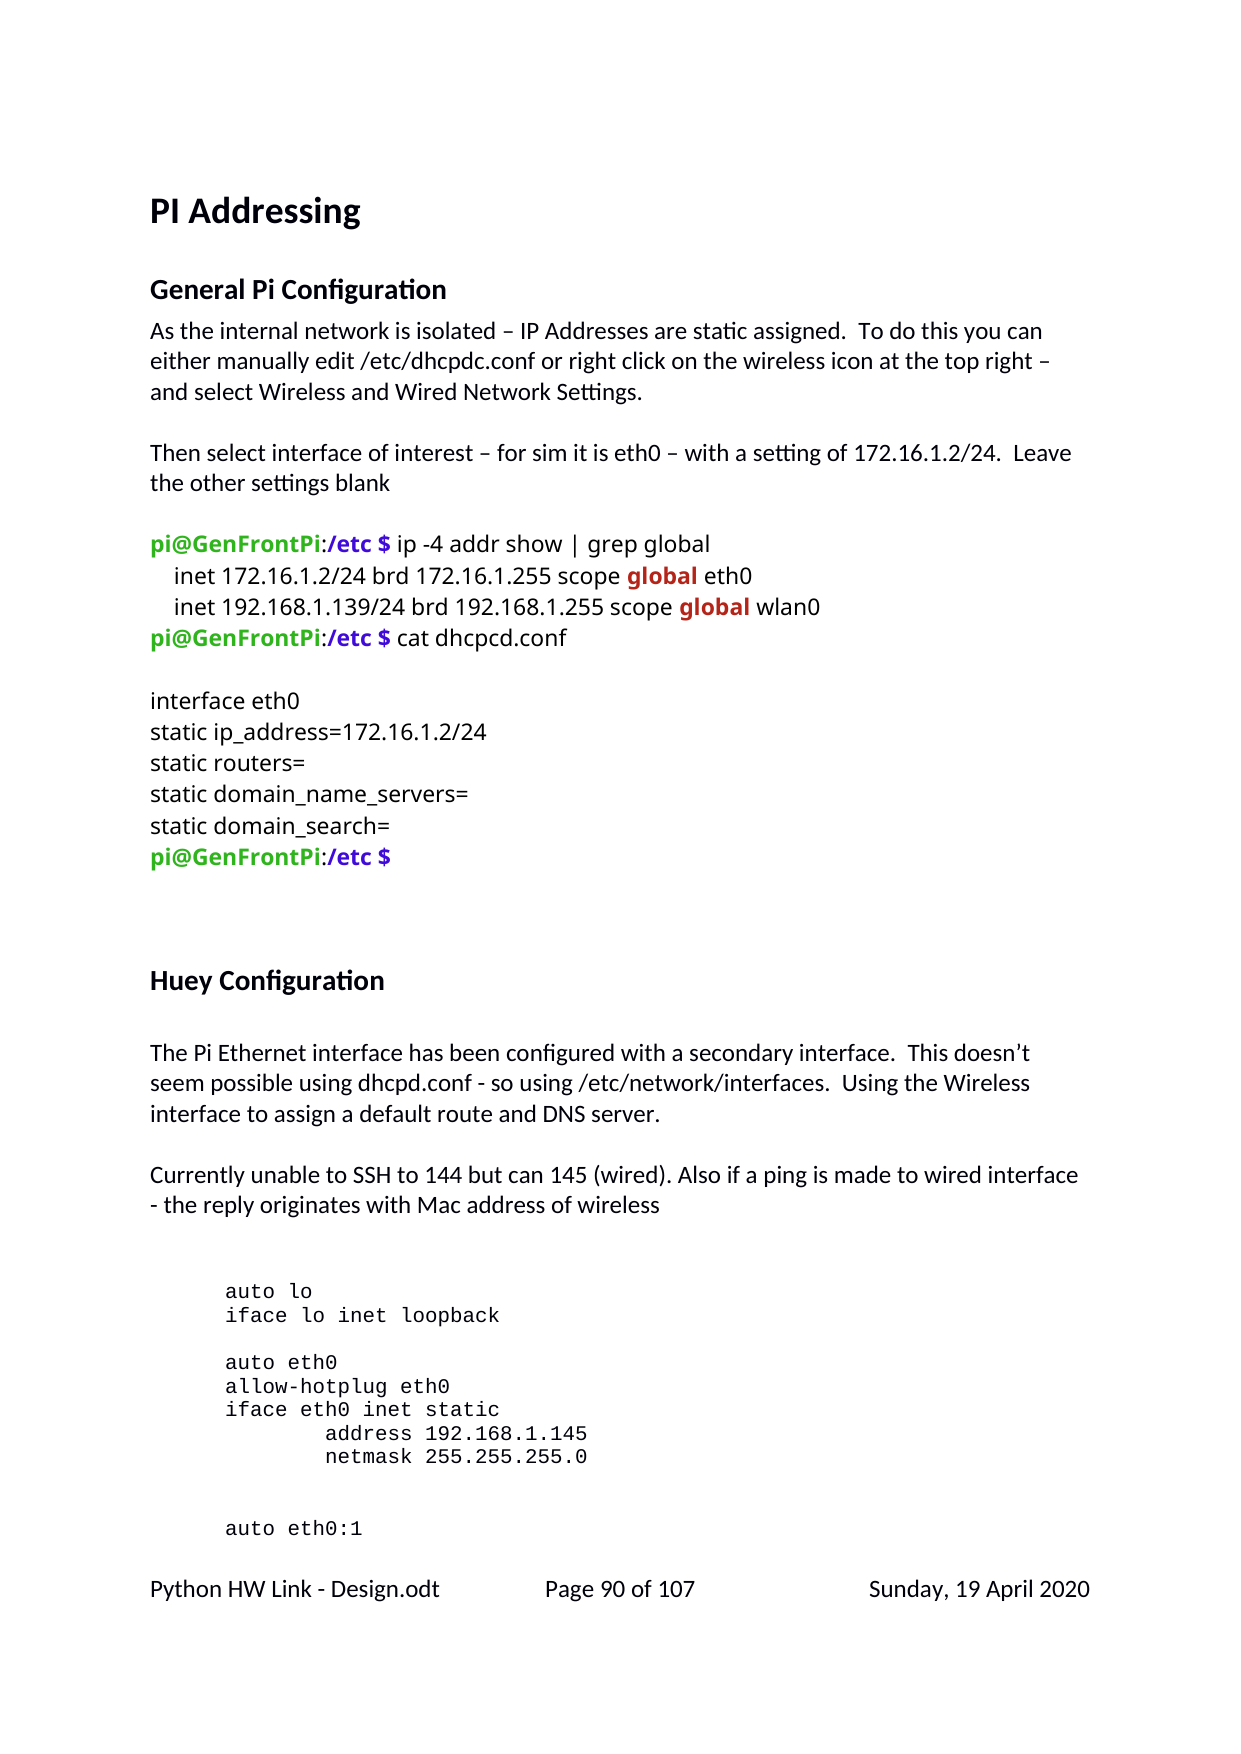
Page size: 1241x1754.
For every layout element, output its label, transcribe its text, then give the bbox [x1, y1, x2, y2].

text inet 172.16.1.2/24 brd 172.16.1.255 scope global eth0 [150, 560, 1090, 591]
text inet 192.168.1.139/24 brd 192.168.1.255 scope global wlan0 [150, 591, 1090, 622]
text interface eth0 [150, 685, 1090, 716]
text As the internal network is isolated – IP Addresses are static assigned. To do this you can either manually edit /etc/dhcpdc.conf or right click on the wireless icon at the top right – and select Wireless and Wired Network Settings. [150, 315, 1090, 406]
text pi@GenFrontPi:/etc $ cat dhcpcd.conf [150, 622, 1090, 653]
text static domain_name_servers= [150, 778, 1090, 810]
subtitle PI Addressing [150, 187, 1090, 233]
subtitle General Pi Configuration [150, 271, 1090, 306]
text static ip_address=172.16.1.2/24 [150, 716, 1090, 747]
text pi@GenFrontPi:/etc $ ip -4 addr show | grep global [150, 528, 1090, 560]
text Currently unable to SSH to 144 but can 145 (wired). Also if a ping is made to wired interface - the reply originates with Mac address of wireless [150, 1159, 1090, 1220]
text pi@GenFrontPi:/etc $ [150, 841, 1090, 872]
text static domain_search= [150, 810, 1090, 841]
text The Pi Ethernet interface has been configured with a secondary interface. This doesn’t seem possible using dhcpd.conf - so using /etc/network/interfaces. Using the Wireless interface to assign a default route and DNS server. [150, 1037, 1090, 1128]
text static routers= [150, 747, 1090, 778]
text auto lo iface lo inet loopback auto eth0 allow-hotplug eth0 iface eth0 inet static address 192.168.1.145 netmask 255.255.255.0 auto eth0:1 [225, 1251, 1090, 1541]
subtitle Huey Configuration [150, 962, 1090, 998]
text Then select interface of interest – for sim it is eth0 – with a setting of 172.16.1.2/24. Leave the other settings blank [150, 437, 1090, 498]
